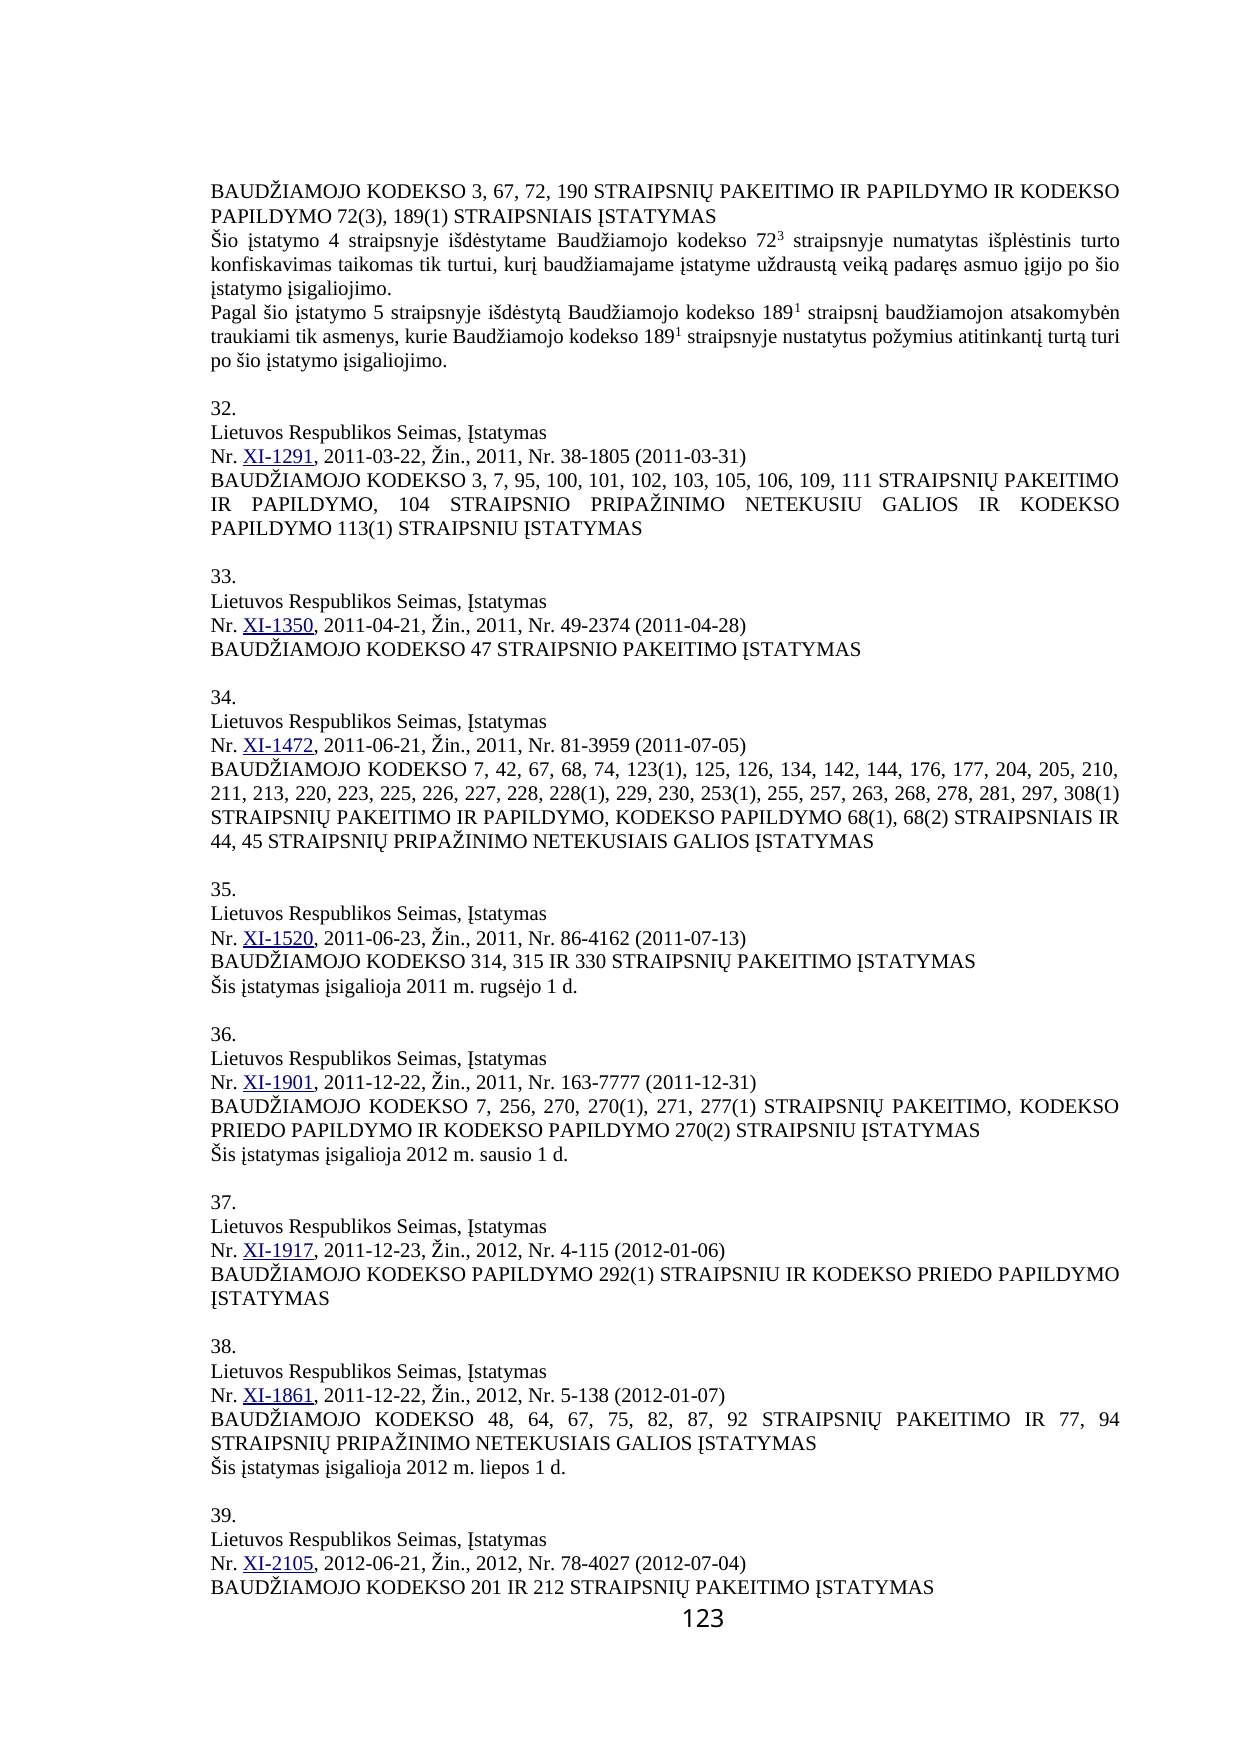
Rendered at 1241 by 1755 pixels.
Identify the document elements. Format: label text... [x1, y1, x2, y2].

text Nr. XI-1901, 2011-12-22, Žin., 2011, Nr. 163-7777 (2011-12-31) [210, 1070, 1120, 1094]
text Šis įstatymas įsigalioja 2011 m. rugsėjo 1 d. [210, 973, 1120, 998]
text BAUDŽIAMOJO KODEKSO 7, 42, 67, 68, 74, 123(1), 125, 126, 134, 142, 144, 176, 177, 204, 205, 210, 211, 213, 220, 223, 225, 226, 227, 228, 228(1), 229, 230, 253(1), 255, 257, 263, 268, 278, 281, 297, 308(1) STRAIPSNIŲ PAKEITIMO IR PAPILDYMO, KODEKSO PAPILDYMO 68(1), 68(2) STRAIPSNIAIS IR 44, 45 STRAIPSNIŲ PRIPAŽINIMO NETEKUSIAIS GALIOS ĮSTATYMAS [210, 757, 1120, 853]
text Lietuvos Respublikos Seimas, Įstatymas [210, 588, 1120, 613]
text Nr. XI-1291, 2011-03-22, Žin., 2011, Nr. 38-1805 (2011-03-31) [210, 444, 1120, 468]
text BAUDŽIAMOJO KODEKSO 201 IR 212 STRAIPSNIŲ PAKEITIMO ĮSTATYMAS [210, 1575, 1120, 1599]
text Šis įstatymas įsigalioja 2012 m. sausio 1 d. [210, 1142, 1120, 1166]
text Šio įstatymo 4 straipsnyje išdėstytame Baudžiamojo kodekso 723 straipsnyje numatytas išplėstinis turto konfiskavimas taikomas tik turtui, kurį baudžiamajame įstatyme uždraustą veiką padaręs asmuo įgijo po šio įstatymo įsigaliojimo. [210, 228, 1120, 300]
text 36. [210, 1022, 1120, 1046]
text BAUDŽIAMOJO KODEKSO 7, 256, 270, 270(1), 271, 277(1) STRAIPSNIŲ PAKEITIMO, KODEKSO PRIEDO PAPILDYMO IR KODEKSO PAPILDYMO 270(2) STRAIPSNIU ĮSTATYMAS [210, 1094, 1120, 1142]
text Lietuvos Respublikos Seimas, Įstatymas [210, 420, 1120, 444]
text BAUDŽIAMOJO KODEKSO 3, 7, 95, 100, 101, 102, 103, 105, 106, 109, 111 STRAIPSNIŲ PAKEITIMO IR PAPILDYMO, 104 STRAIPSNIO PRIPAŽINIMO NETEKUSIU GALIOS IR KODEKSO PAPILDYMO 113(1) STRAIPSNIU ĮSTATYMAS [210, 468, 1120, 540]
text Šis įstatymas įsigalioja 2012 m. liepos 1 d. [210, 1455, 1120, 1479]
text Lietuvos Respublikos Seimas, Įstatymas [210, 1358, 1120, 1383]
text Lietuvos Respublikos Seimas, Įstatymas [210, 1046, 1120, 1070]
text Lietuvos Respublikos Seimas, Įstatymas [210, 709, 1120, 733]
text BAUDŽIAMOJO KODEKSO 47 STRAIPSNIO PAKEITIMO ĮSTATYMAS [210, 637, 1120, 661]
text Nr. XI-1350, 2011-04-21, Žin., 2011, Nr. 49-2374 (2011-04-28) [210, 613, 1120, 637]
text 38. [210, 1334, 1120, 1358]
text 37. [210, 1190, 1120, 1214]
text Nr. XI-1520, 2011-06-23, Žin., 2011, Nr. 86-4162 (2011-07-13) [210, 925, 1120, 949]
text Nr. XI-1472, 2011-06-21, Žin., 2011, Nr. 81-3959 (2011-07-05) [210, 733, 1120, 757]
text Lietuvos Respublikos Seimas, Įstatymas [210, 901, 1120, 925]
text Nr. XI-1861, 2011-12-22, Žin., 2012, Nr. 5-138 (2012-01-07) [210, 1383, 1120, 1407]
text 39. [210, 1503, 1120, 1527]
text BAUDŽIAMOJO KODEKSO PAPILDYMO 292(1) STRAIPSNIU IR KODEKSO PRIEDO PAPILDYMO ĮSTATYMAS [210, 1262, 1120, 1310]
text Lietuvos Respublikos Seimas, Įstatymas [210, 1527, 1120, 1551]
text 35. [210, 877, 1120, 901]
text Nr. XI-2105, 2012-06-21, Žin., 2012, Nr. 78-4027 (2012-07-04) [210, 1551, 1120, 1575]
text 34. [210, 685, 1120, 709]
text 33. [210, 564, 1120, 588]
text BAUDŽIAMOJO KODEKSO 48, 64, 67, 75, 82, 87, 92 STRAIPSNIŲ PAKEITIMO IR 77, 94 STRAIPSNIŲ PRIPAŽINIMO NETEKUSIAIS GALIOS ĮSTATYMAS [210, 1407, 1120, 1455]
text 32. [210, 396, 1120, 420]
text Nr. XI-1917, 2011-12-23, Žin., 2012, Nr. 4-115 (2012-01-06) [210, 1238, 1120, 1262]
text BAUDŽIAMOJO KODEKSO 3, 67, 72, 190 STRAIPSNIŲ PAKEITIMO IR PAPILDYMO IR KODEKSO PAPILDYMO 72(3), 189(1) STRAIPSNIAIS ĮSTATYMAS [210, 179, 1120, 228]
text BAUDŽIAMOJO KODEKSO 314, 315 IR 330 STRAIPSNIŲ PAKEITIMO ĮSTATYMAS [210, 949, 1120, 973]
text Lietuvos Respublikos Seimas, Įstatymas [210, 1214, 1120, 1238]
text Pagal šio įstatymo 5 straipsnyje išdėstytą Baudžiamojo kodekso 1891 straipsnį baudžiamojon atsakomybėn traukiami tik asmenys, kurie Baudžiamojo kodekso 1891 straipsnyje nustatytus požymius atitinkantį turtą turi po šio įstatymo įsigaliojimo. [210, 300, 1120, 372]
